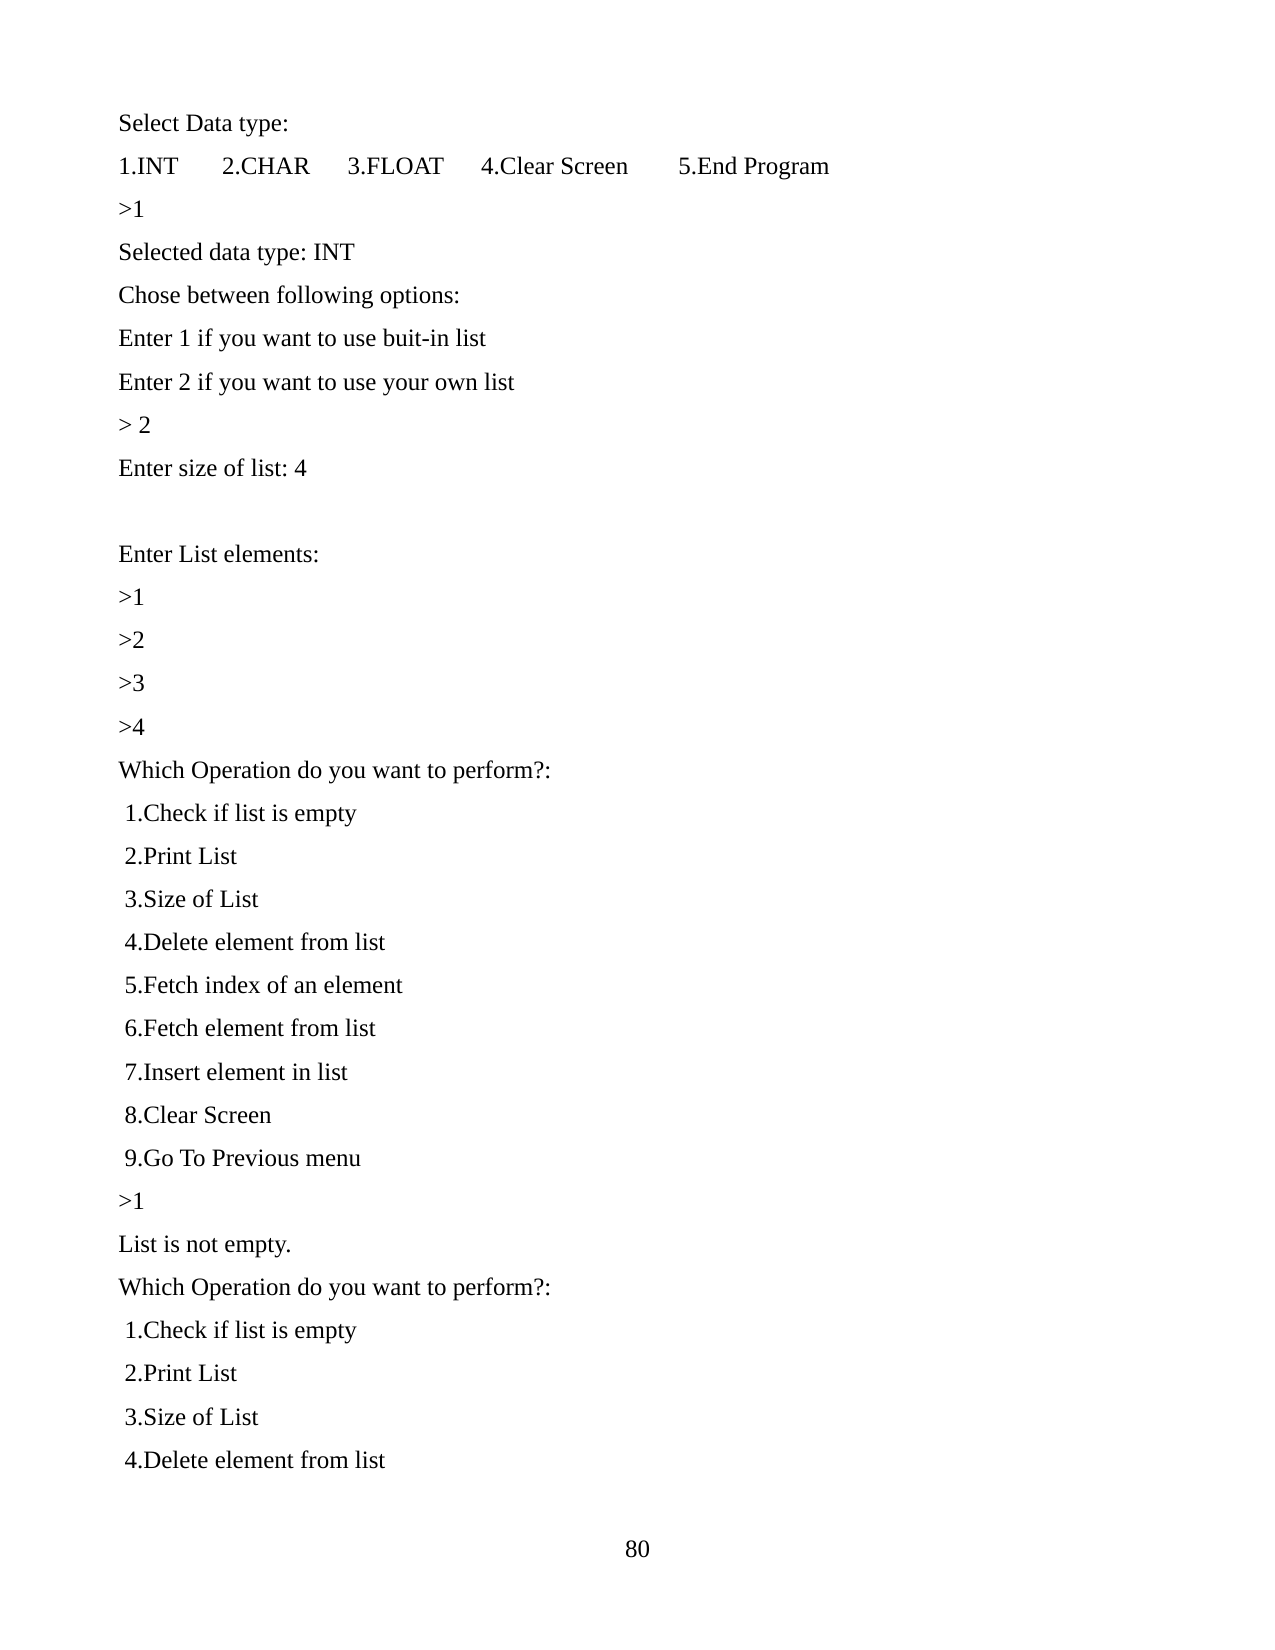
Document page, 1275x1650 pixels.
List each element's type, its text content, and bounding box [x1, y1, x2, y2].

text 1.Check if list is empty [118, 798, 1157, 827]
text >1 [118, 1186, 1157, 1215]
text 7.Insert element in list [118, 1057, 1157, 1085]
text Which Operation do you want to perform?: [118, 755, 1157, 783]
text 3.Size of List [118, 1402, 1157, 1430]
text >2 [118, 625, 1157, 654]
text >1 [118, 582, 1157, 611]
text Selected data type: INT [118, 237, 1157, 266]
text 1.INT 2.CHAR 3.FLOAT 4.Clear Screen 5.End Program [118, 151, 1157, 180]
text Which Operation do you want to perform?: [118, 1272, 1157, 1301]
text Enter 2 if you want to use your own list [118, 367, 1157, 395]
text >3 [118, 668, 1157, 697]
text 5.Fetch index of an element [118, 970, 1157, 999]
text 4.Delete element from list [118, 927, 1157, 956]
text List is not empty. [118, 1229, 1157, 1258]
text > 2 [118, 410, 1157, 438]
text 6.Fetch element from list [118, 1013, 1157, 1042]
text 1.Check if list is empty [118, 1315, 1157, 1344]
text >1 [118, 194, 1157, 223]
text 9.Go To Previous menu [118, 1143, 1157, 1172]
text Chose between following options: [118, 280, 1157, 309]
text Enter 1 if you want to use buit-in list [118, 323, 1157, 352]
text Enter List elements: [118, 539, 1157, 568]
text >4 [118, 712, 1157, 740]
text 3.Size of List [118, 884, 1157, 913]
text 4.Delete element from list [118, 1445, 1157, 1473]
text Enter size of list: 4 [118, 453, 1157, 482]
text 2.Print List [118, 1358, 1157, 1387]
text 2.Print List [118, 841, 1157, 870]
text 8.Clear Screen [118, 1100, 1157, 1128]
text Select Data type: [118, 108, 1157, 137]
